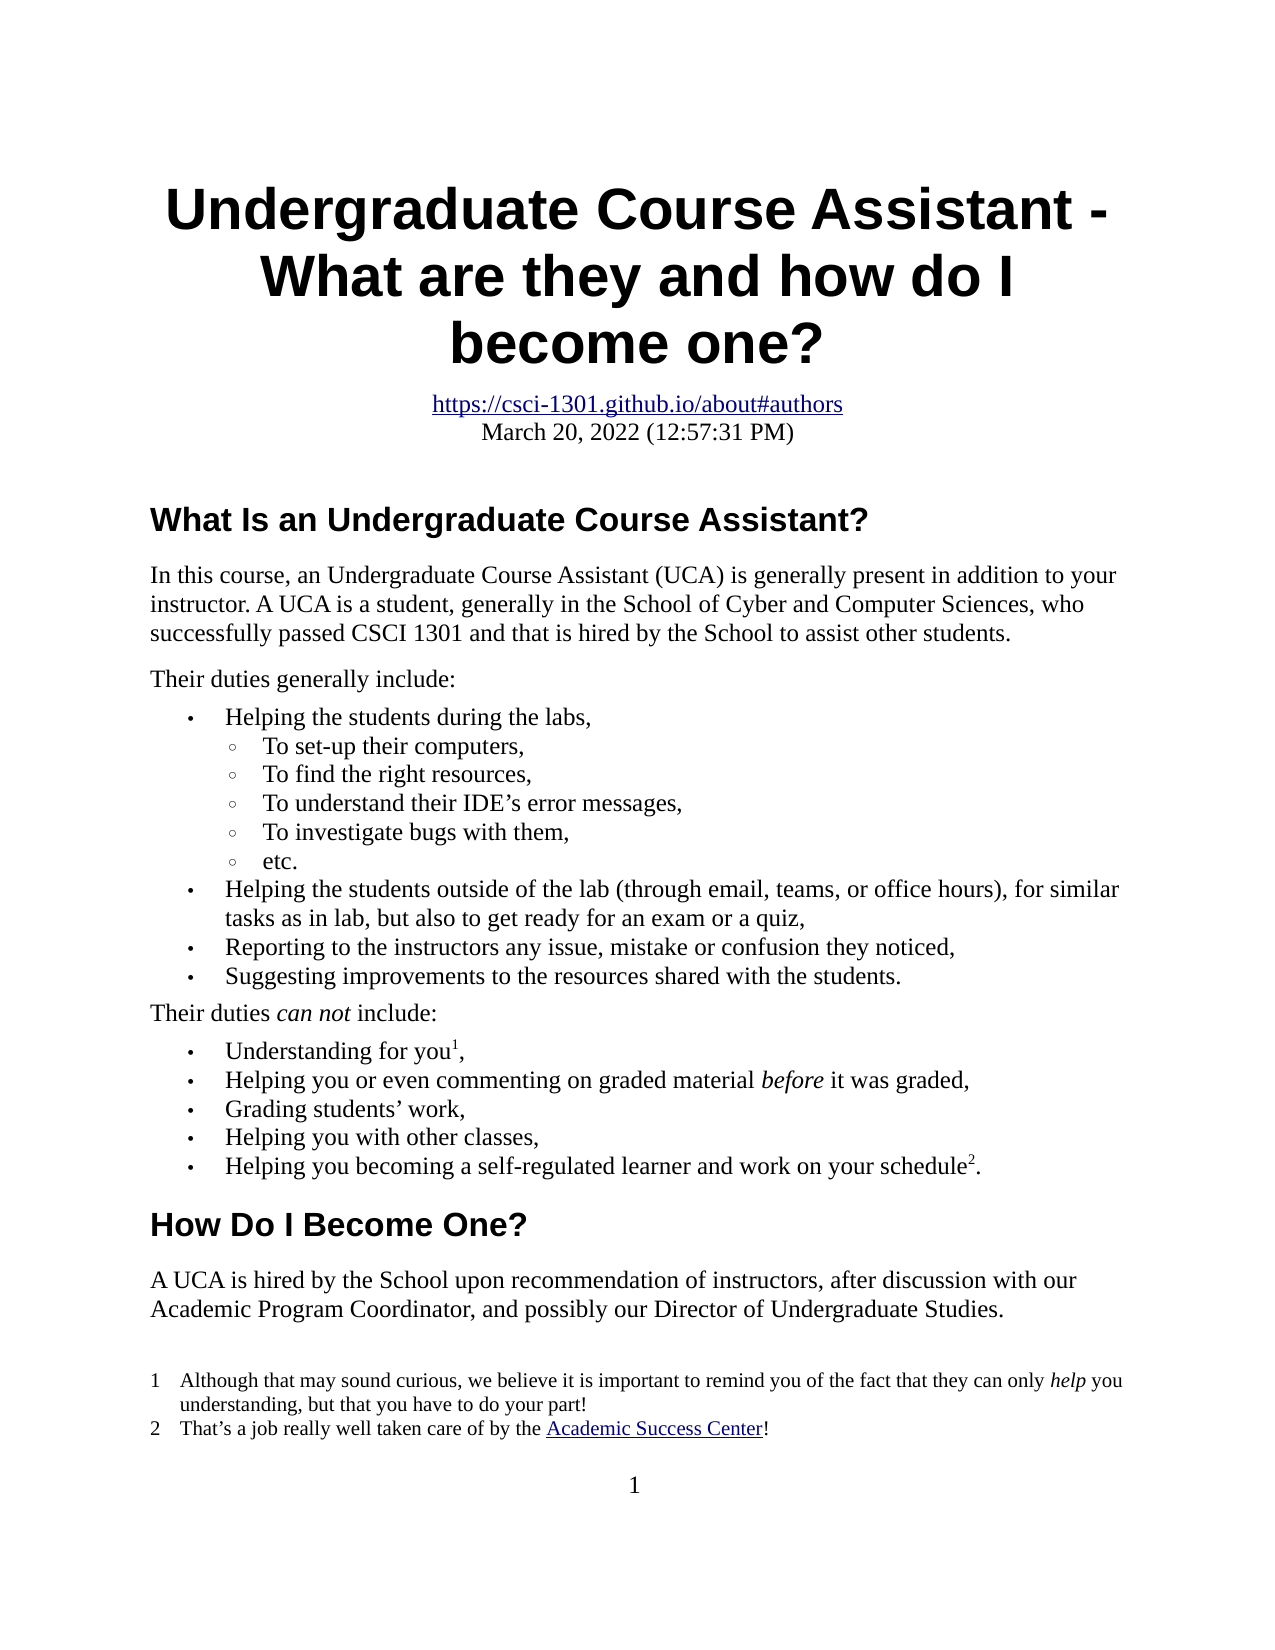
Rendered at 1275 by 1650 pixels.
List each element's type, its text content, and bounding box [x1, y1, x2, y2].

title Undergraduate Course Assistant - What are they and how do I become one? [150, 175, 1125, 376]
text Their duties can not include: [150, 998, 1125, 1027]
list To set-up their computers, [225, 731, 1125, 759]
list Suggesting improvements to the resources shared with the students. [187, 961, 1125, 989]
list Reporting to the instructors any issue, mistake or confusion they noticed, [187, 932, 1125, 961]
list Helping you becoming a self-regulated learner and work on your schedule. [187, 1151, 1125, 1180]
text https://csci-1301.github.io/about#authors [150, 389, 1125, 417]
list Grading students’ work, [187, 1094, 1125, 1122]
list To find the right resources, [225, 759, 1125, 788]
list Helping the students during the labs, [187, 702, 1125, 731]
list Helping you or even commenting on graded material before it was graded, [187, 1065, 1125, 1094]
list To investigate bugs with them, [225, 817, 1125, 846]
text In this course, an Undergraduate Course Assistant (UCA) is generally present in addition to your instructor. A UCA is a student, generally in the School of Cyber and Computer Sciences, who successfully passed CSCI 1301 and that is hired by the School to assist other students. [150, 560, 1125, 646]
subtitle How Do I Become One? [150, 1205, 1125, 1243]
list Helping you with other classes, [187, 1122, 1125, 1151]
list That’s a job really well taken care of by the Academic Success Center! [150, 1416, 1125, 1440]
text A UCA is hired by the School upon recommendation of instructors, after discussion with our Academic Program Coordinator, and possibly our Director of Undergraduate Studies. [150, 1265, 1125, 1322]
list Helping the students outside of the lab (through email, teams, or office hours), for similar tasks as in lab, but also to get ready for an exam or a quiz, [187, 874, 1125, 932]
list To understand their IDE’s error messages, [225, 788, 1125, 817]
list etc. [225, 846, 1125, 874]
text Their duties generally include: [150, 664, 1125, 693]
subtitle What Is an Undergraduate Course Assistant? [150, 500, 1125, 539]
list Understanding for you, [187, 1036, 1125, 1065]
text March 20, 2022 (12:57:31 PM) [150, 417, 1125, 446]
list Although that may sound curious, we believe it is important to remind you of the fact that they can only help you understanding, but that you have to do your part! [150, 1368, 1125, 1416]
